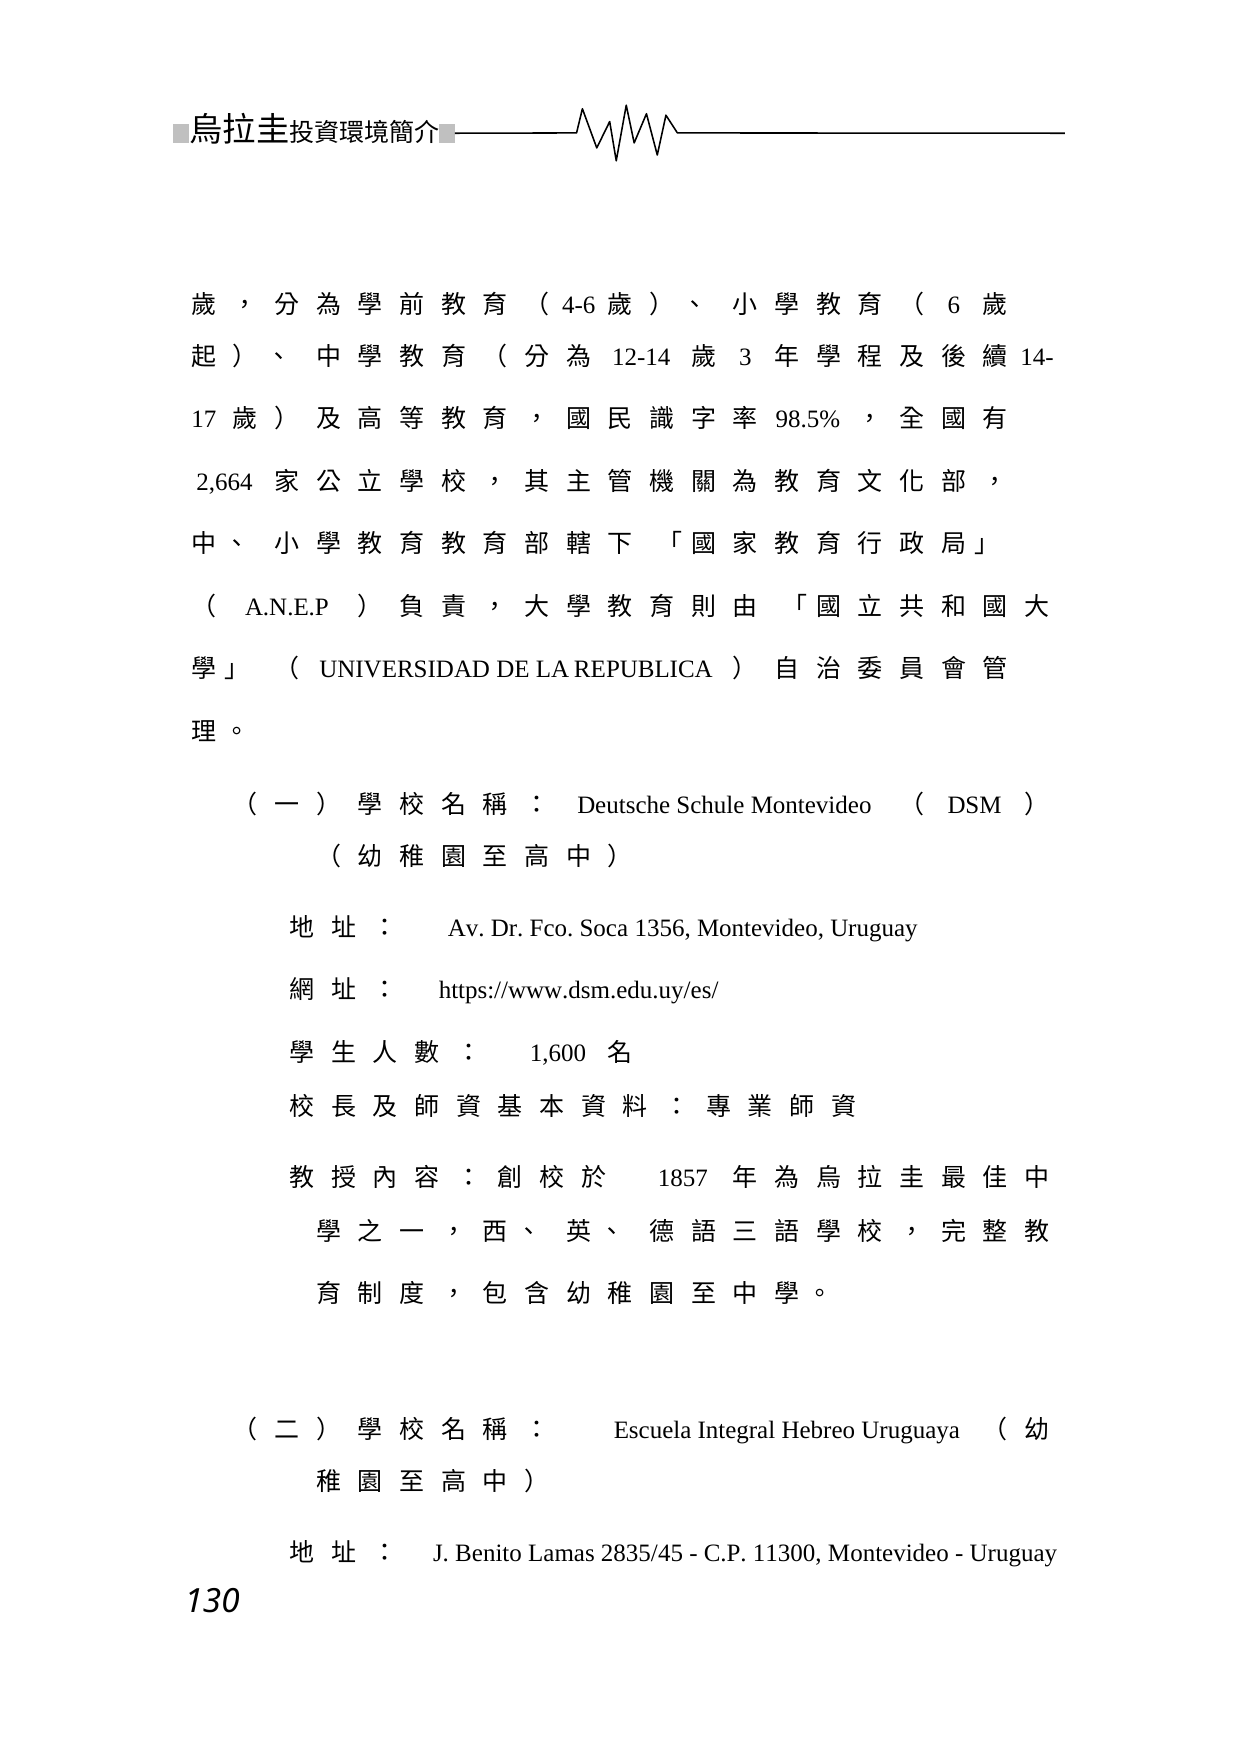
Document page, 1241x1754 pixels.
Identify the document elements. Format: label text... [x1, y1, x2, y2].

text （二）學校名稱： Escuela Integral Hebreo Uruguaya（幼稚園至高中） [207, 1375, 1058, 1500]
text 地址：Av. Dr. Fco. Soca 1356, Montevideo, Uruguay [207, 875, 1058, 938]
text 教授內容：創校於1857年為烏拉圭最佳中學之一，西、英、德語三語學校，完整教育制度，包含幼稚園至中學。 [207, 1125, 1058, 1313]
text 網址：https://www.dsm.edu.uy/es/ [207, 938, 1058, 1000]
text （一）學校名稱：Deutsche Schule Montevideo（DSM）（幼稚園至高中） [207, 750, 1058, 875]
text 歲，分為學前教育（4-6歲）、小學教育（6歲起）、中學教育（分為12-14歲3年學程及後續14-17歲）及高等教育，國民識字率98.5%，全國有2,664家公立學校，其主管機關為教育文化部，中、小學教育教育部轄下「國家教育行政局」（A.N.E.P）負責，大學教育則由「國立共和國大學」（UNIVERSIDAD DE LA REPUBLICA）自治委員會管理。 [183, 250, 1058, 750]
text 學生人數：1,600名 [207, 1000, 1058, 1063]
text 校長及師資基本資料：專業師資 [207, 1063, 1058, 1125]
text 地址：J. Benito Lamas 2835/45 - C.P. 11300, Montevideo - Uruguay [207, 1500, 1058, 1563]
